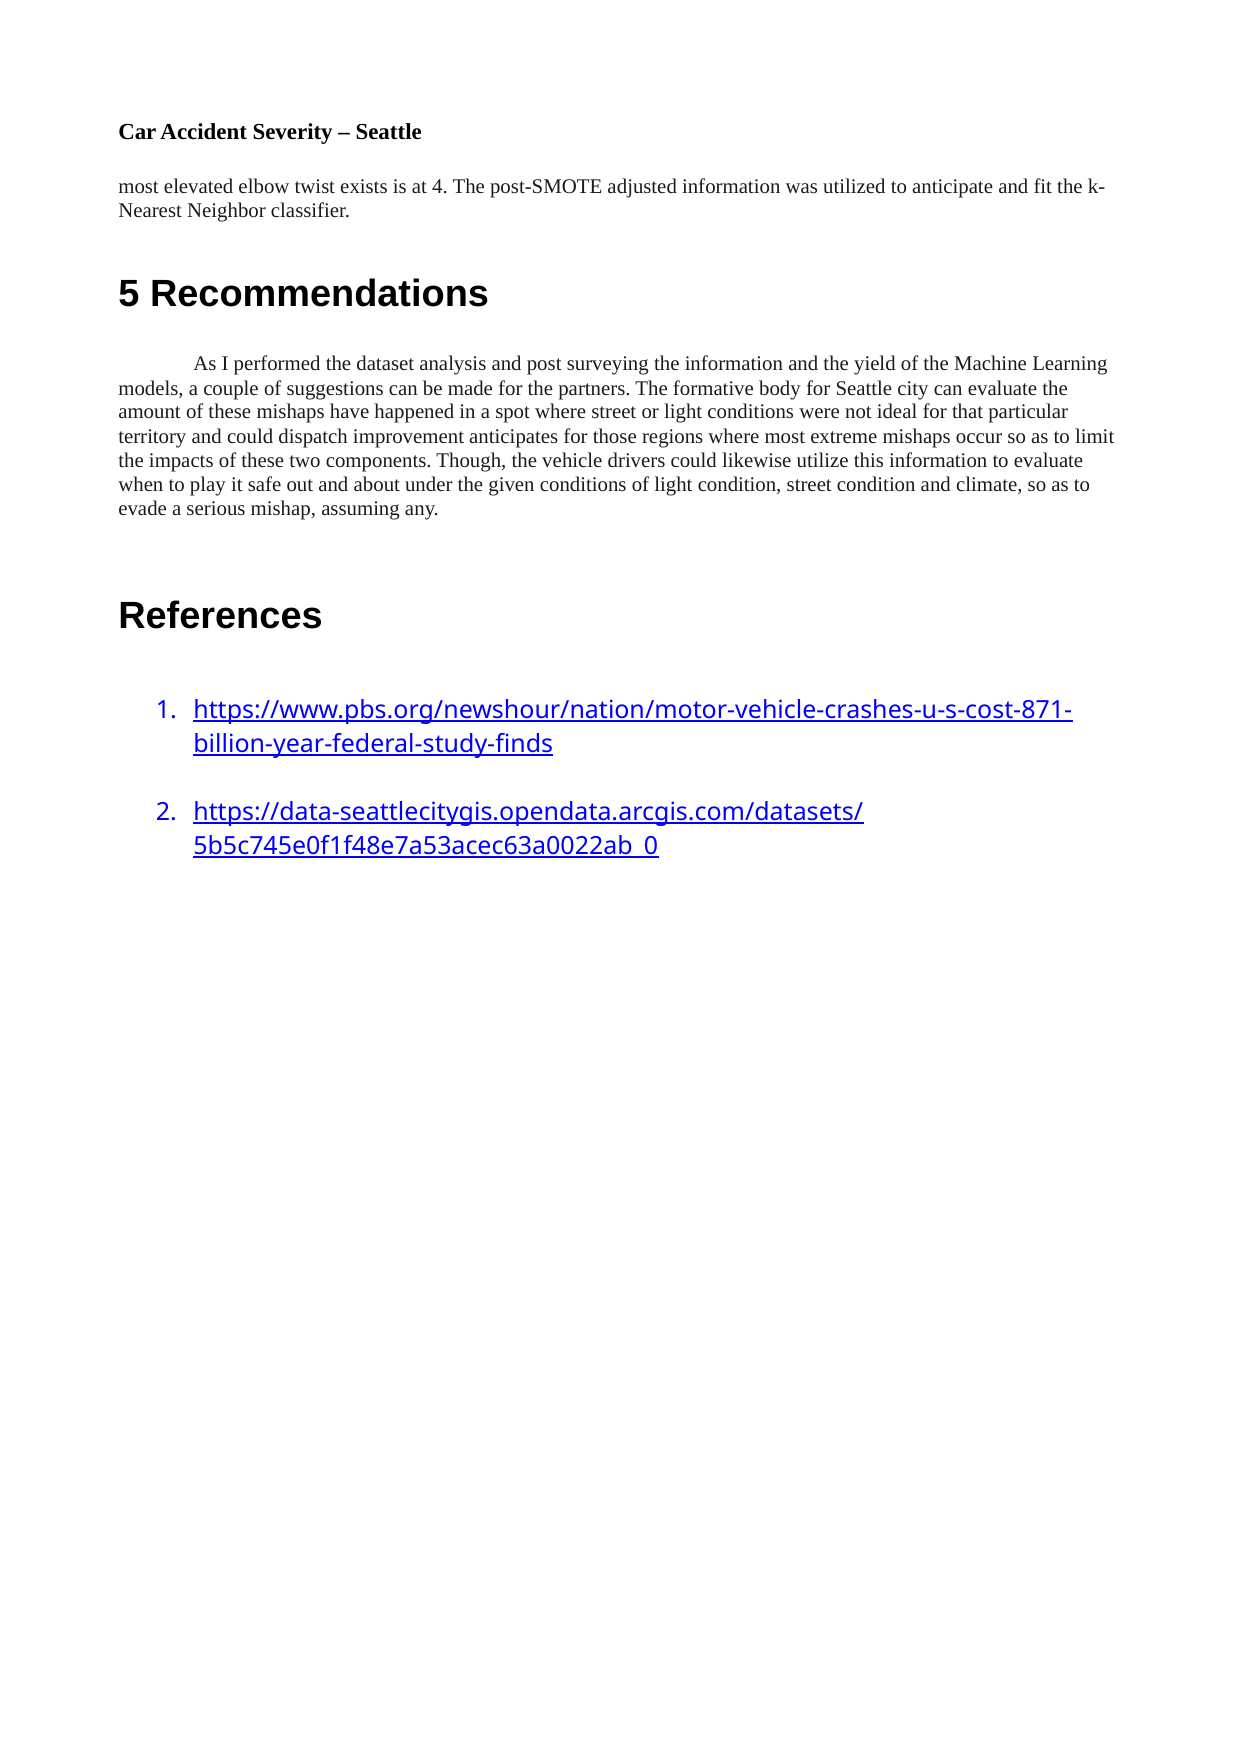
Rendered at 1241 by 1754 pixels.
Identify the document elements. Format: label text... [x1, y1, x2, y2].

text As I performed the dataset analysis and post surveying the information and the yield of the Machine Learning models, a couple of suggestions can be made for the partners. The formative body for Seattle city can evaluate the amount of these mishaps have happened in a spot where street or light conditions were not ideal for that particular territory and could dispatch improvement anticipates for those regions where most extreme mishaps occur so as to limit the impacts of these two components. Though, the vehicle drivers could likewise utilize this information to evaluate when to play it safe out and about under the given conditions of light condition, street condition and climate, so as to evade a serious mishap, assuming any. [118, 351, 1122, 520]
subtitle References [118, 593, 1122, 637]
list https://www.pbs.org/newshour/nation/motor-vehicle-crashes-u-s-cost-871-billion-year-federal-study-finds [156, 691, 1122, 759]
text most elevated elbow twist exists is at 4. The post-SMOTE adjusted information was utilized to anticipate and fit the k-Nearest Neighbor classifier. [118, 174, 1122, 222]
subtitle 5 Recommendations [118, 271, 1122, 315]
list https://data-seattlecitygis.opendata.arcgis.com/datasets/5b5c745e0f1f48e7a53acec63a0022ab_0 [156, 793, 1122, 862]
